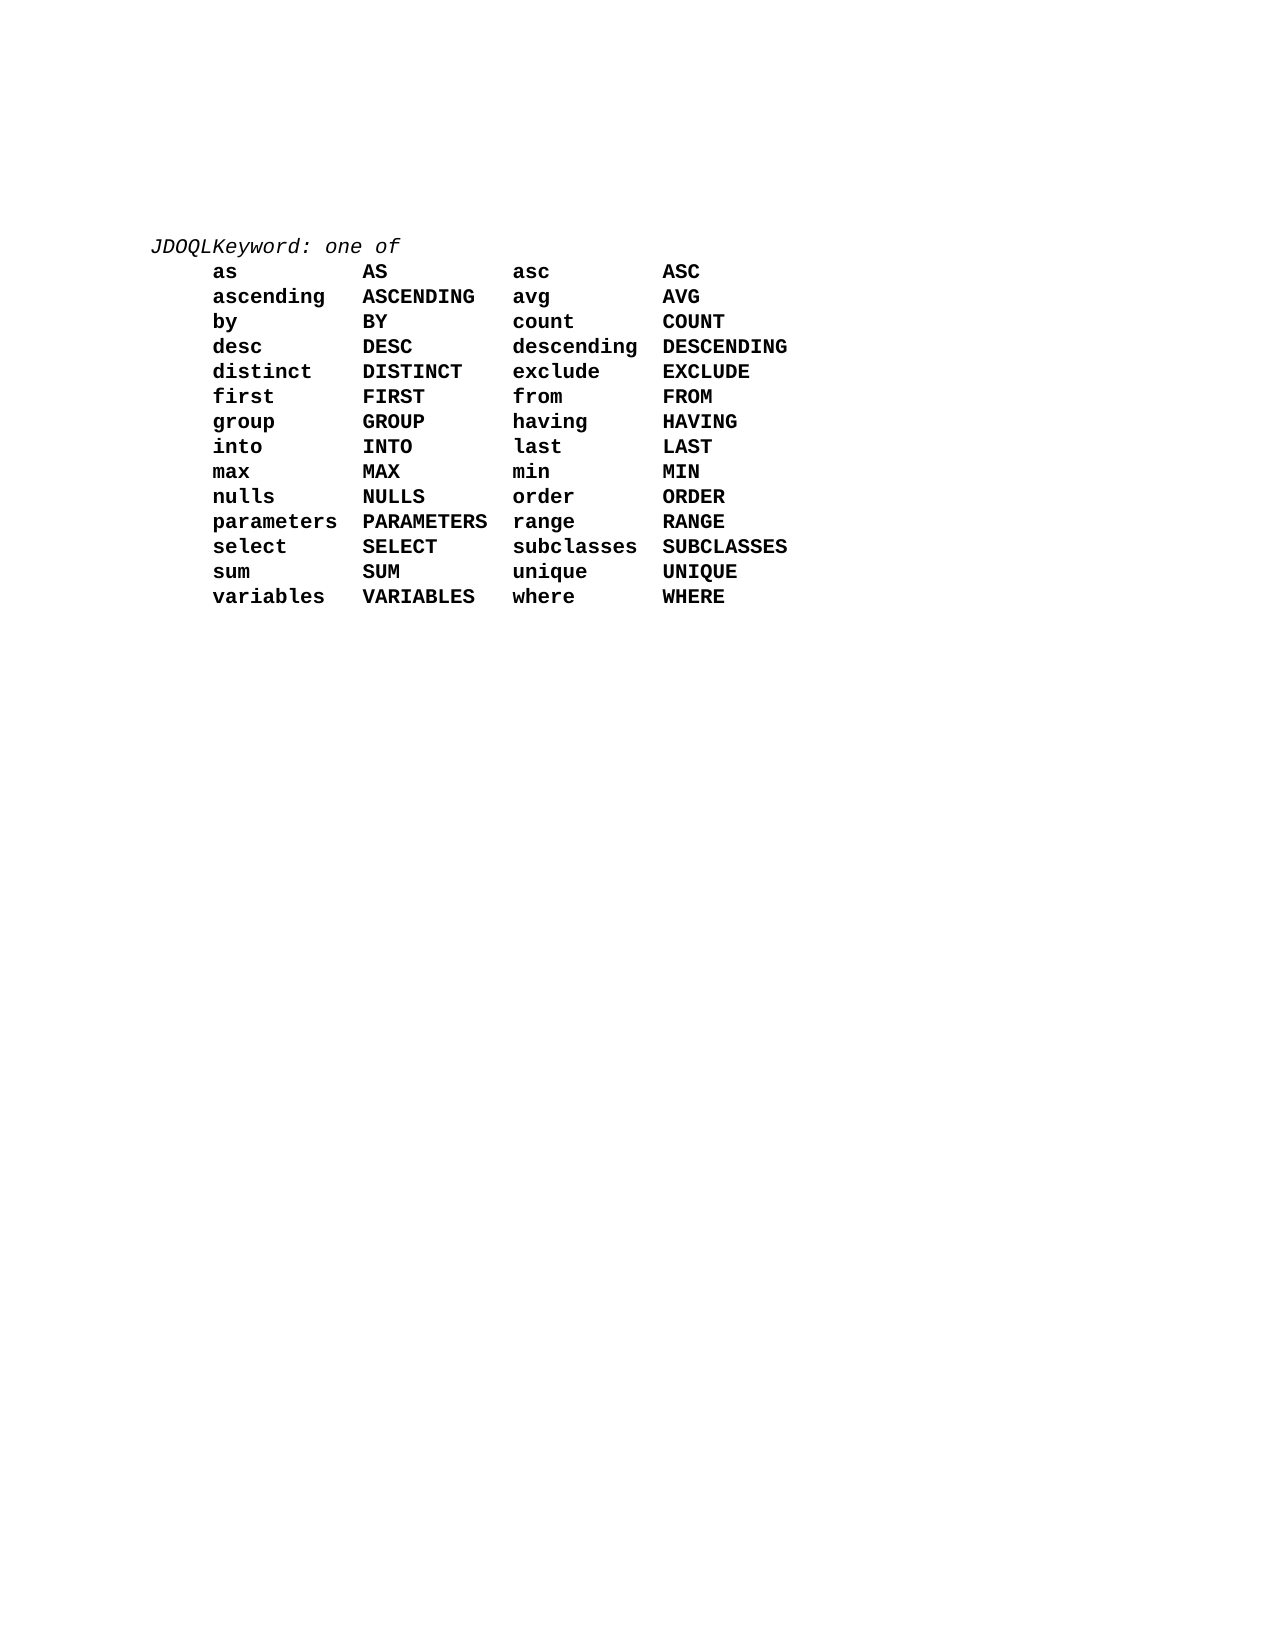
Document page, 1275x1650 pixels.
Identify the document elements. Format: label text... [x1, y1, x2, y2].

text JDOQLKeyword: one of as AS asc ASC ascending ASCENDING avg AVG by BY count COUNT desc DESC descending DESCENDING distinct DISTINCT exclude EXCLUDE first FIRST from FROM group GROUP having HAVING into INTO last LAST max MAX min MIN nulls NULLS order ORDER parameters PARAMETERS range RANGE select SELECT subclasses SUBCLASSES sum SUM unique UNIQUE variables VARIABLES where WHERE [150, 235, 1125, 610]
